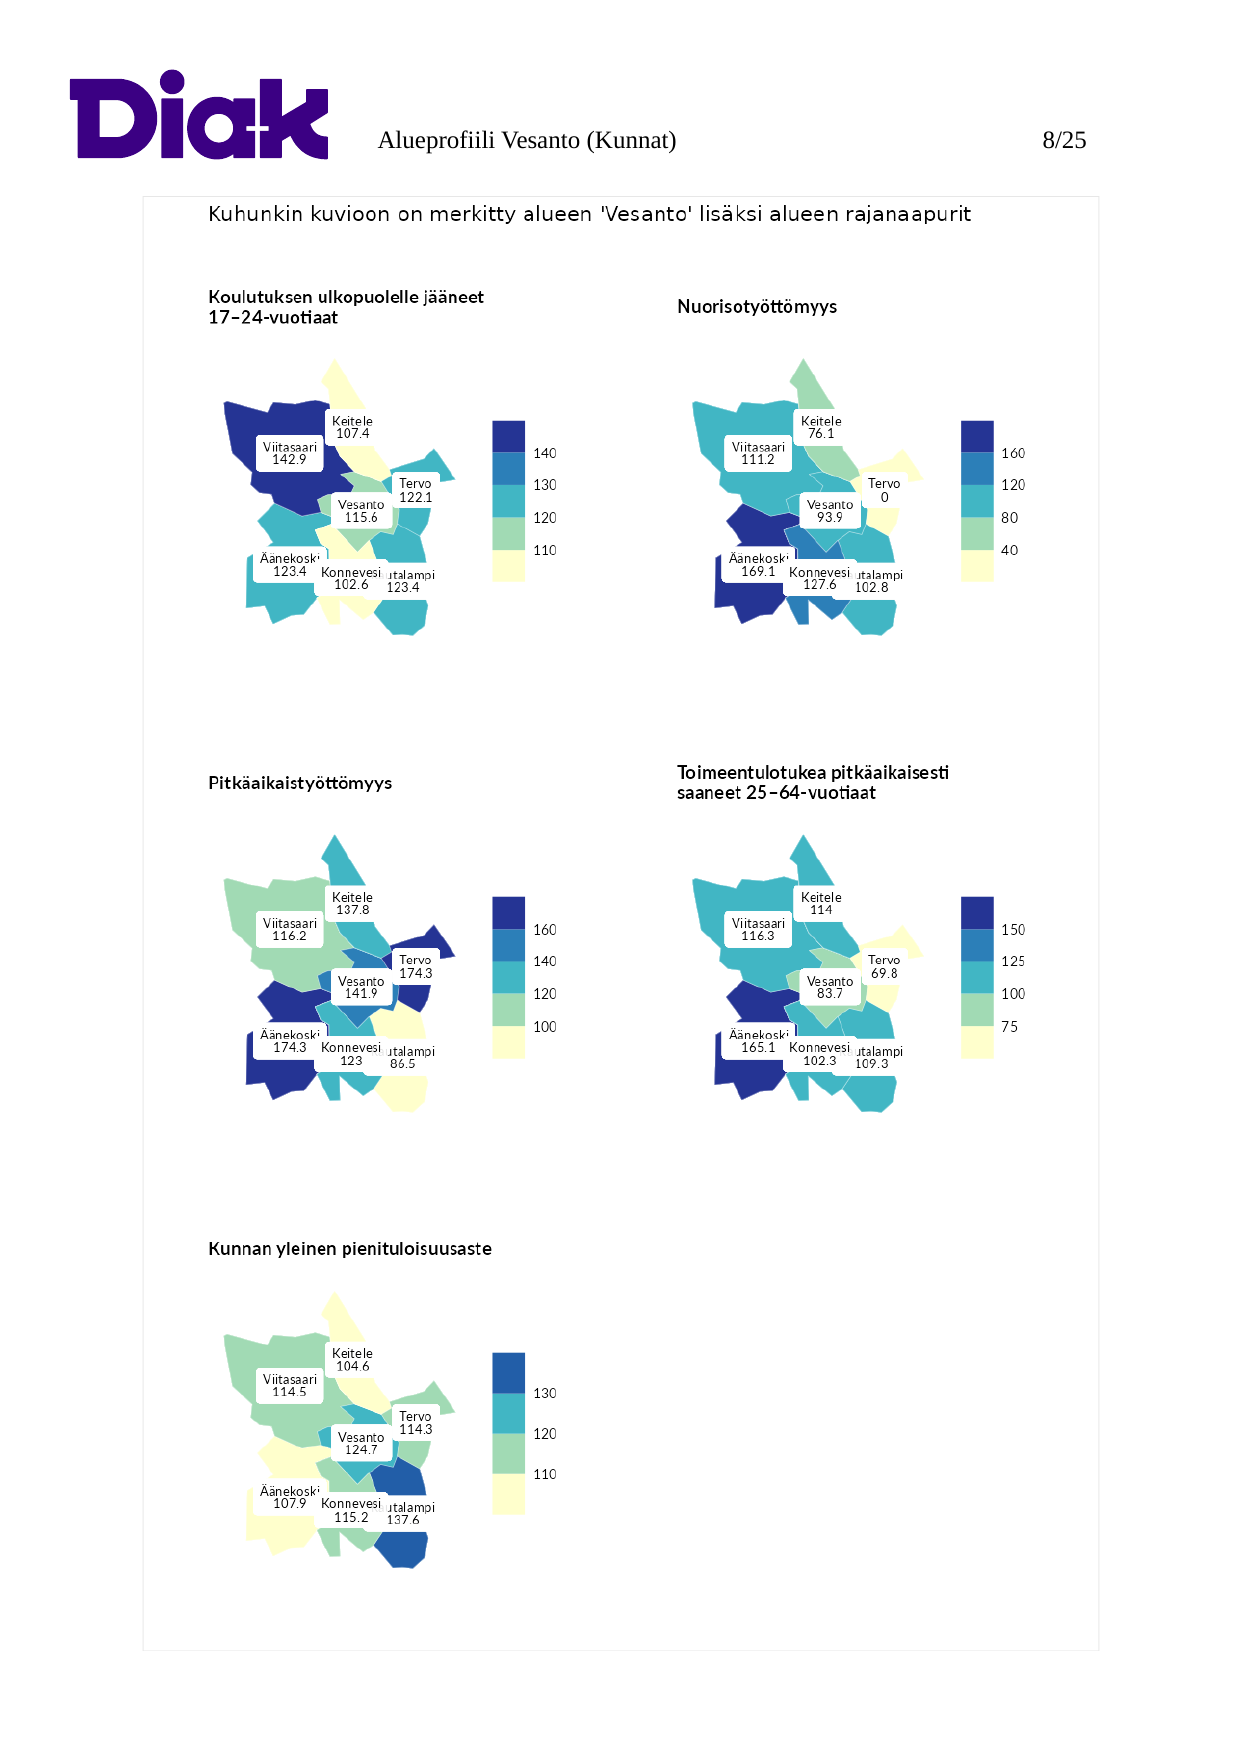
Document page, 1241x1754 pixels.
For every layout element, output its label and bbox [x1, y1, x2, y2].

picture [61, 196, 1179, 1651]
